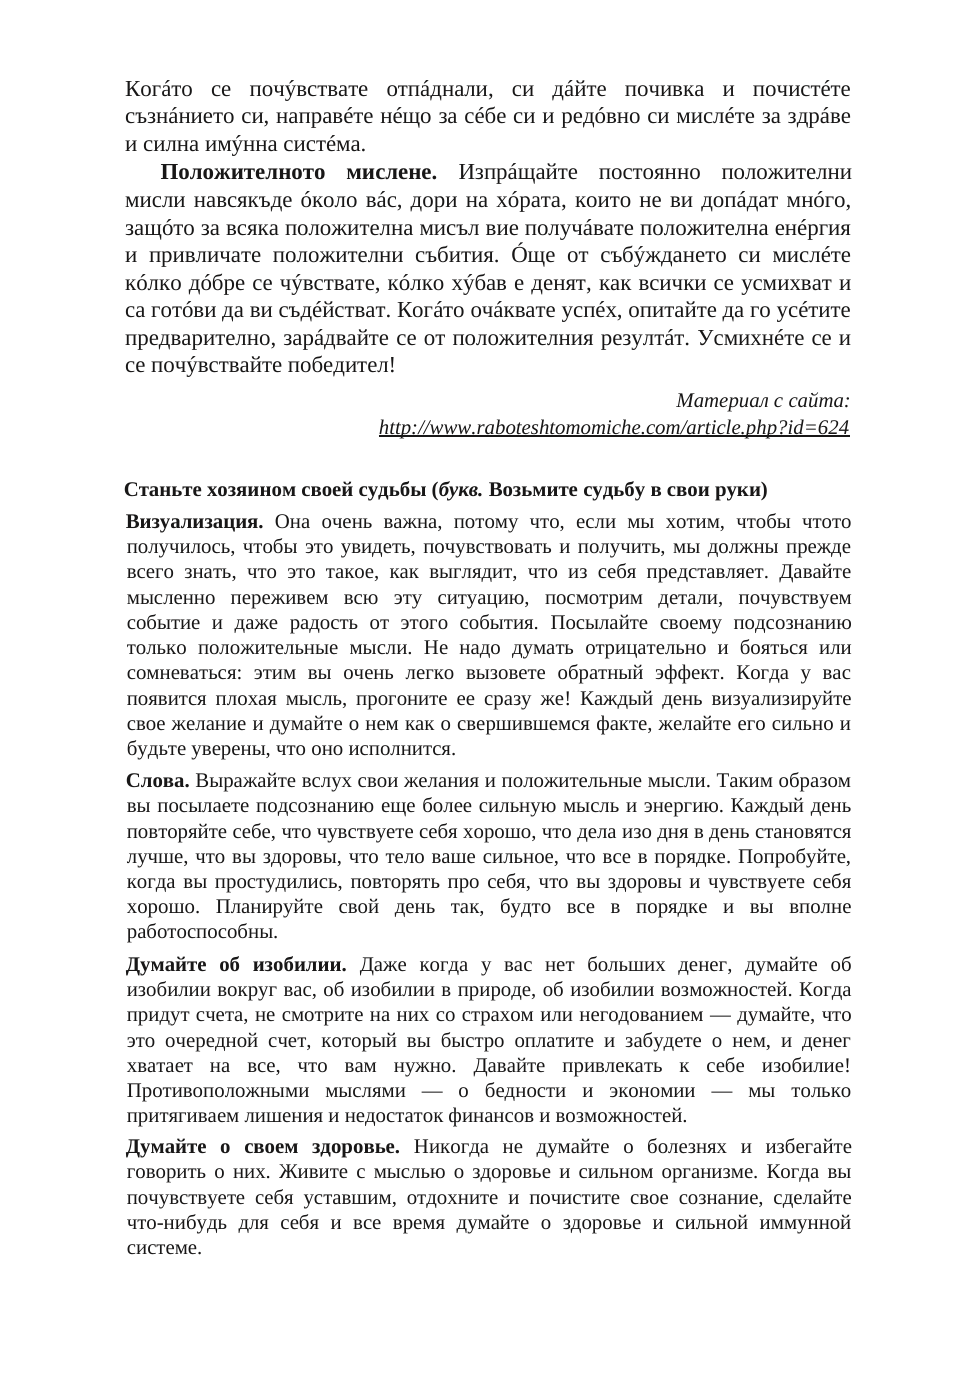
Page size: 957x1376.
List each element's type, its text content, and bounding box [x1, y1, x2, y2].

text Слова. Выражайте вслух свои желания и положительные мысли. Таким образом вы посылаете подсознанию еще более сильную мысль и энергию. Каждый день повторяйте себе, что чувствуете себя хорошо, что дела изо дня в день становятся лучше, что вы здоровы, что тело ваше сильное, что все в порядке. Попробуйте, когда вы простудились, повторять про себя, что вы здоровы и чувствуете себя хорошо. Планируйте свой день так, будто все в порядке и вы вполне работоспособны. [126, 768, 852, 943]
text Когáто се почýвствате отпáднали, си дáйте почивка и почистéте съзнáнието си, направéте нéщо за сéбе си и редóвно си мислéте за здрáве и силна имýнна систéма. [125, 75, 852, 157]
text Станьте хозяином своей судьбы (букв. Возьмите судьбу в свои руки) [123, 477, 857, 501]
text Материал с сайта: [343, 388, 853, 412]
text Визуализация. Она очень важна, потому что, если мы хотим, чтобы чтото получилось, чтобы это увидеть, почувствовать и получить, мы должны прежде всего знать, что это такое, как выглядит, что из себя представляет. Давайте мысленно переживем всю эту ситуацию, посмотрим детали, почувствуем событие и даже радость от этого события. Посылайте своему подсознанию только положительные мысли. Не надо думать отрицательно и бояться или сомневаться: этим вы очень легко вызовете обратный эффект. Когда у вас появится плохая мысль, прогоните ее сразу же! Каждый день визуализируйте свое желание и думайте о нем как о свершившемся факте, желайте его сильно и будьте уверены, что оно исполнится. [126, 509, 852, 760]
text http://www.raboteshtomomiche.com/article.php?id=624 [125, 414, 851, 439]
text Думайте о своем здоровье. Никогда не думайте о болезнях и избегайте говорить о них. Живите с мыслью о здоровье и сильном организме. Когда вы почувствуете себя уставшим, отдохните и почистите свое сознание, сделайте что-нибудь для себя и все время думайте о здоровье и сильной иммунной системе. [126, 1134, 852, 1259]
text Думайте об изобилии. Даже когда у вас нет больших денег, думайте об изобилии вокруг вас, об изобилии в природе, об изобилии возможностей. Когда придут счета, не смотрите на них со страхом или негодованием — думайте, что это очередной счет, который вы быстро оплатите и забудете о нем, и денег хватает на все, что вам нужно. Давайте привлекать к себе изобилие! Противоположными мыслями — о бедности и экономии — мы только притягиваем лишения и недостаток финансов и возможностей. [126, 952, 852, 1127]
text Положителното мислене. Изпрáщайте постоянно положителни мисли навсякъде óколо вáс, дори на хóрата, които не ви допáдат мнóго, защóто за всяка положителна мисъл вие получáвате положителна енéргия и привличате положителни събития. Óще от събýждането си мислéте кóлко дóбре се чýвствате, кóлко хýбав е денят, как всички се усмихват и са готóви да ви съдéйстват. Когáто очáквате успéх, опитайте да го усéтите предварително, зарáдвайте се от положителния резултáт. Усмихнéте се и се почýвствайте победител! [125, 158, 852, 378]
